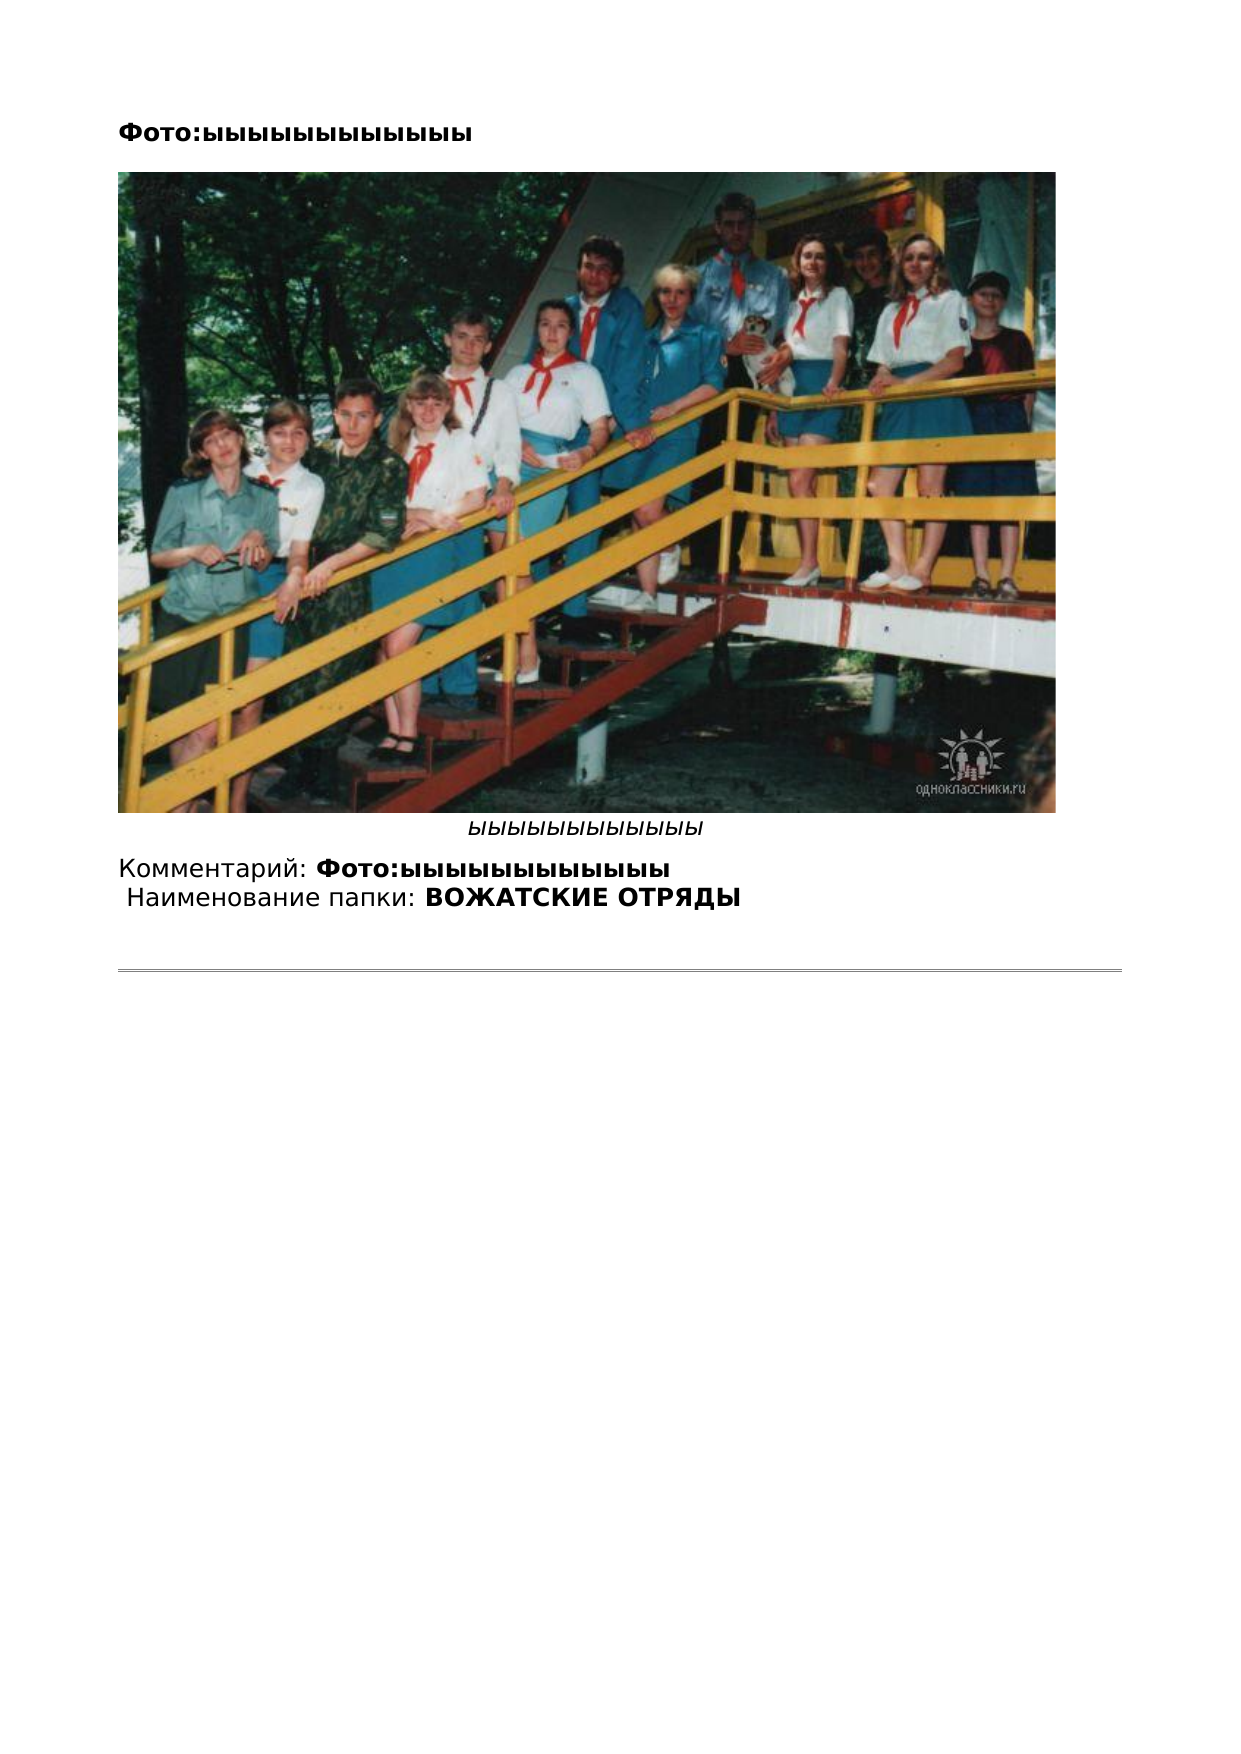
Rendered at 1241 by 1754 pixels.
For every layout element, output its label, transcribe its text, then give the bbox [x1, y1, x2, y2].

picture [118, 172, 1056, 813]
text Комментарий: Фото:ыыыыыыыыыыыы Наименование папки: ВОЖАТСКИЕ ОТРЯДЫ [118, 854, 1122, 942]
subtitle Фото:ыыыыыыыыыыыы [118, 118, 1122, 147]
text ыыыыыыыыыыыы [118, 813, 1056, 842]
